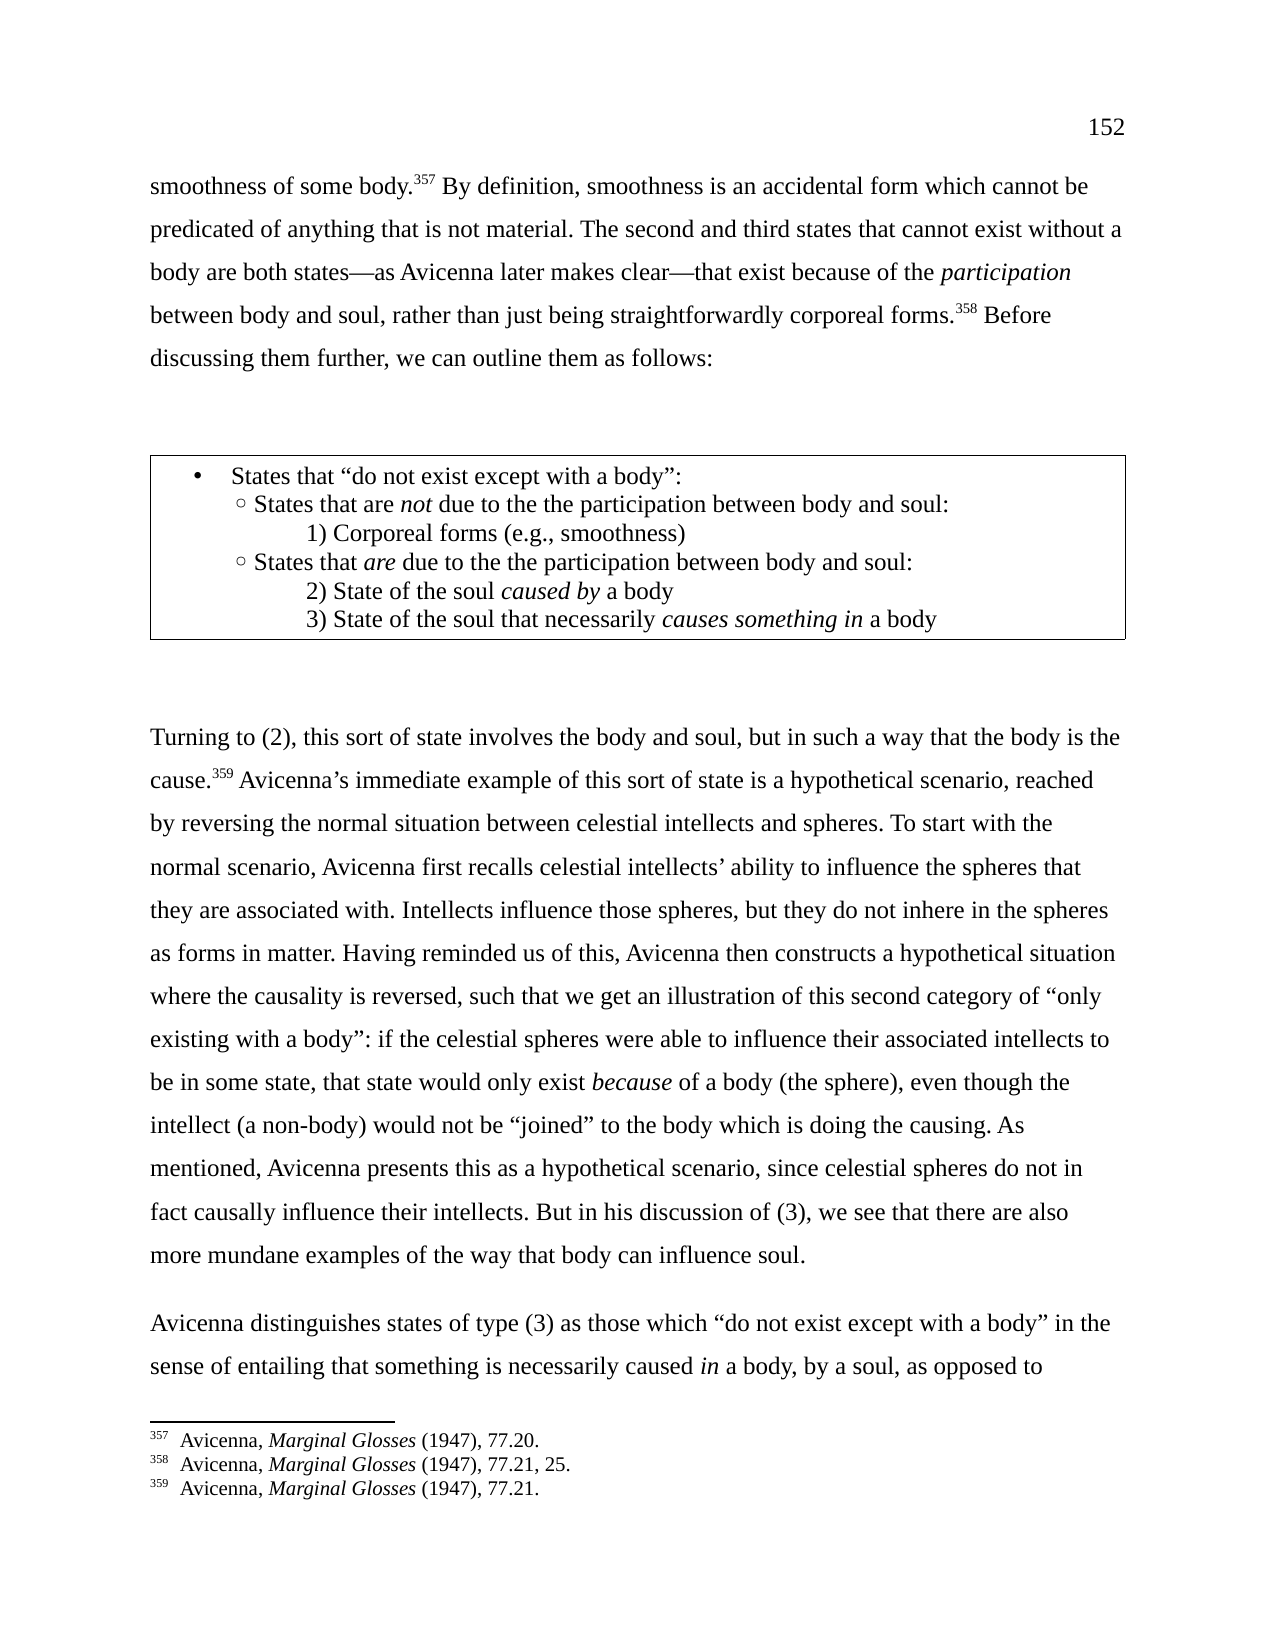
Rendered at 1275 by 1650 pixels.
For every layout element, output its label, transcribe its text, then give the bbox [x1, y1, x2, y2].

text smoothness of some body. By definition, smoothness is an accidental form which cannot be predicated of anything that is not material. The second and third states that cannot exist without a body are both states—as Avicenna later makes clear—that exist because of the participation between body and soul, rather than just being straightforwardly corporeal forms. Before discussing them further, we can outline them as follows: [150, 171, 1125, 372]
text Avicenna, Marginal Glosses (1947), 77.20. [150, 1428, 1125, 1452]
text Turning to (2), this sort of state involves the body and soul, but in such a way that the body is the cause. Avicenna’s immediate example of this sort of state is a hypothetical scenario, reached by reversing the normal situation between celestial intellects and spheres. To start with the normal scenario, Avicenna first recalls celestial intellects’ ability to influence the spheres that they are associated with. Intellects influence those spheres, but they do not inhere in the spheres as forms in matter. Having reminded us of this, Avicenna then constructs a hypothetical situation where the causality is reversed, such that we get an illustration of this second category of “only existing with a body”: if the celestial spheres were able to influence their associated intellects to be in some state, that state would only exist because of a body (the sphere), even though the intellect (a non-body) would not be “joined” to the body which is doing the causing. As mentioned, Avicenna presents this as a hypothetical scenario, since celestial spheres do not in fact causally influence their intellects. But in his discussion of (3), we see that there are also more mundane examples of the way that body can influence soul. [150, 722, 1125, 1268]
table_header States that “do not exist except with a body”: States that are not due to the the participation between body and soul: 1) Corporeal forms (e.g., smoothness) States that are due to the the participation between body and soul: 2) State of the soul caused by a body 3) State of the soul that necessarily causes something in a body [151, 456, 1125, 639]
text Avicenna, Marginal Glosses (1947), 77.21. [150, 1476, 1125, 1500]
text Avicenna distinguishes states of type (3) as those which “do not exist except with a body” in the sense of entailing that something is necessarily caused in a body, by a soul, as opposed to [150, 1308, 1125, 1380]
text Avicenna, Marginal Glosses (1947), 77.21, 25. [150, 1452, 1125, 1476]
